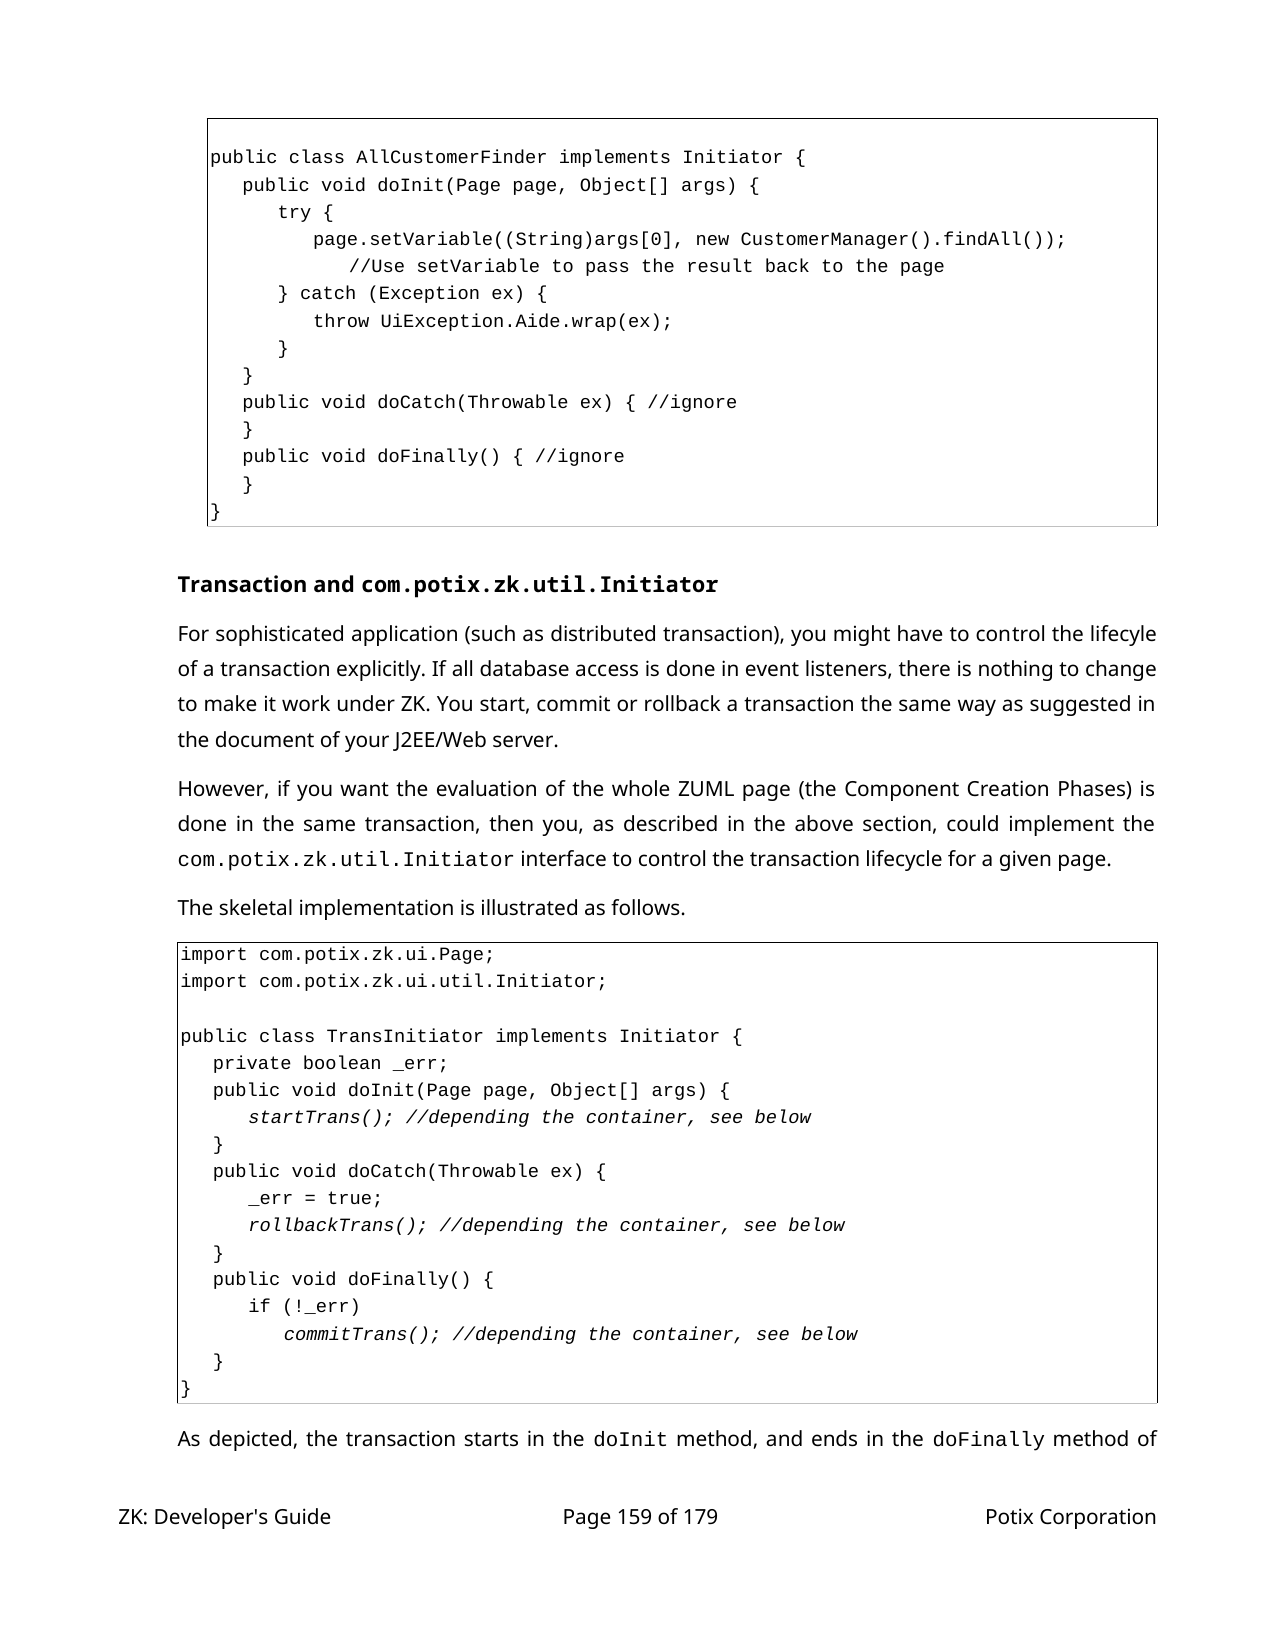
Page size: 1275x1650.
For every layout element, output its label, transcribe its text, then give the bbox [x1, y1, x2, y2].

text As depicted, the transaction starts in the doInit method, and ends in the doFinally method of [177, 1424, 1157, 1452]
text public void doCatch(Throwable ex) { [178, 1159, 1157, 1183]
text rollbackTrans(); //depending the container, see below [178, 1213, 1157, 1238]
text } [178, 1376, 1157, 1403]
text _err = true; [178, 1186, 1157, 1210]
text public class AllCustomerFinder implements Initiator { [208, 145, 1157, 169]
text page.setVariable((String)args[0], new CustomerManager().findAll()); [208, 227, 1157, 251]
text } [208, 363, 1157, 387]
subtitle Transaction and com.potix.zk.util.Initiator [177, 568, 1157, 598]
text startTrans(); //depending the container, see below [178, 1104, 1157, 1129]
text public void doCatch(Throwable ex) { //ignore [208, 390, 1157, 414]
text } [208, 499, 1157, 526]
text public void doInit(Page page, Object[] args) { [208, 172, 1157, 197]
text try { [208, 200, 1157, 224]
text } [208, 336, 1157, 360]
text } catch (Exception ex) { [208, 281, 1157, 306]
text private boolean _err; public void doInit(Page page, Object[] args) { [178, 1051, 1157, 1102]
text import com.potix.zk.ui.Page; [178, 943, 1157, 966]
text The skeletal implementation is illustrated as follows. [177, 893, 1157, 921]
text public void doFinally() { //ignore [208, 444, 1157, 469]
text } public void doFinally() { [178, 1241, 1157, 1291]
text if (!_err) [178, 1294, 1157, 1318]
text public class TransInitiator implements Initiator { [178, 1024, 1157, 1048]
text However, if you want the evaluation of the whole ZUML page (the Component Creation Phases) is done in the same transaction, then you, as described in the above section, could implement the com.potix.zk.util.Initiator interface to control the transaction lifecycle for a given page. [177, 774, 1157, 873]
text //Use setVariable to pass the result back to the page [208, 254, 1157, 278]
text throw UiException.Aide.wrap(ex); [208, 308, 1157, 333]
text } [208, 472, 1157, 496]
text For sophisticated application (such as distributed transaction), you might have to control the lifecyle of a transaction explicitly. If all database access is done in event listeners, there is nothing to change to make it work under ZK. You start, commit or rollback a transaction the same way as suggested in the document of your J2EE/Web server. [177, 619, 1157, 753]
text } [208, 417, 1157, 441]
text } [178, 1132, 1157, 1156]
text import com.potix.zk.ui.util.Initiator; [178, 969, 1157, 993]
text } [178, 1349, 1157, 1373]
text commitTrans(); //depending the container, see below [178, 1321, 1157, 1346]
